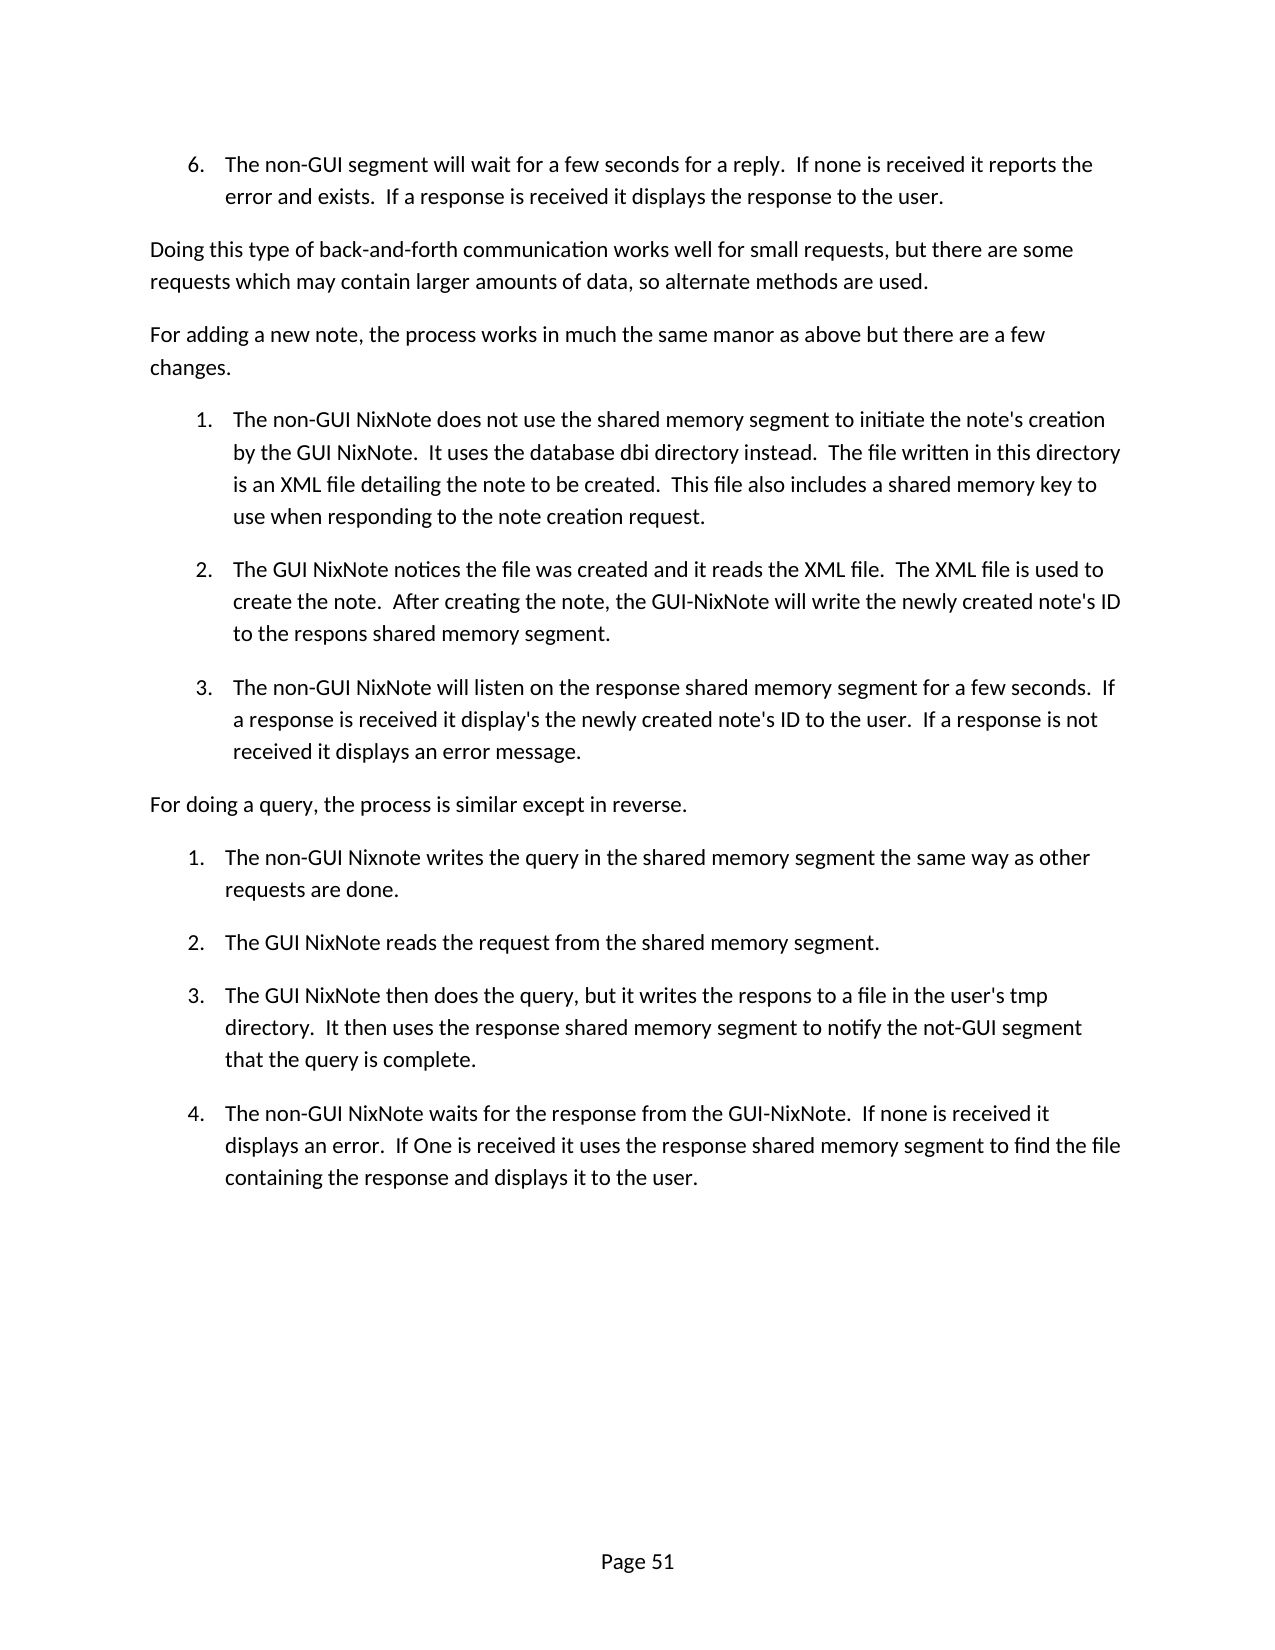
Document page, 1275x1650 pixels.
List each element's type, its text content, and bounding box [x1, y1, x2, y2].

list The non-GUI NixNote does not use the shared memory segment to initiate the note's creation by the GUI NixNote. It uses the database dbi directory instead. The file written in this directory is an XML file detailing the note to be created. This file also includes a shared memory key to use when responding to the note creation request. [195, 406, 1125, 530]
list The GUI NixNote then does the query, but it writes the respons to a file in the user's tmp directory. It then uses the response shared memory segment to notify the not-GUI segment that the query is complete. [187, 981, 1125, 1074]
text For adding a new note, the process works in much the same manor as above but there are a few changes. [150, 320, 1125, 381]
list The non-GUI segment will wait for a few seconds for a reply. If none is received it reports the error and exists. If a response is received it displays the response to the user. [187, 150, 1125, 210]
list The GUI NixNote reads the request from the shared memory segment. [187, 928, 1125, 956]
list The non-GUI NixNote waits for the response from the GUI-NixNote. If none is received it displays an error. If One is received it uses the response shared memory segment to find the file containing the response and displays it to the user. [187, 1099, 1125, 1191]
list The non-GUI Nixnote writes the query in the shared memory segment the same way as other requests are done. [187, 843, 1125, 903]
text For doing a query, the process is similar except in reverse. [150, 790, 1125, 818]
text Doing this type of back-and-forth communication works well for small requests, but there are some requests which may contain larger amounts of data, so alternate methods are used. [150, 235, 1125, 295]
list The non-GUI NixNote will listen on the response shared memory segment for a few seconds. If a response is received it display's the newly created note's ID to the user. If a response is not received it displays an error message. [195, 673, 1125, 765]
list The GUI NixNote notices the file was created and it reads the XML file. The XML file is used to create the note. After creating the note, the GUI-NixNote will write the newly created note's ID to the respons shared memory segment. [195, 555, 1125, 648]
